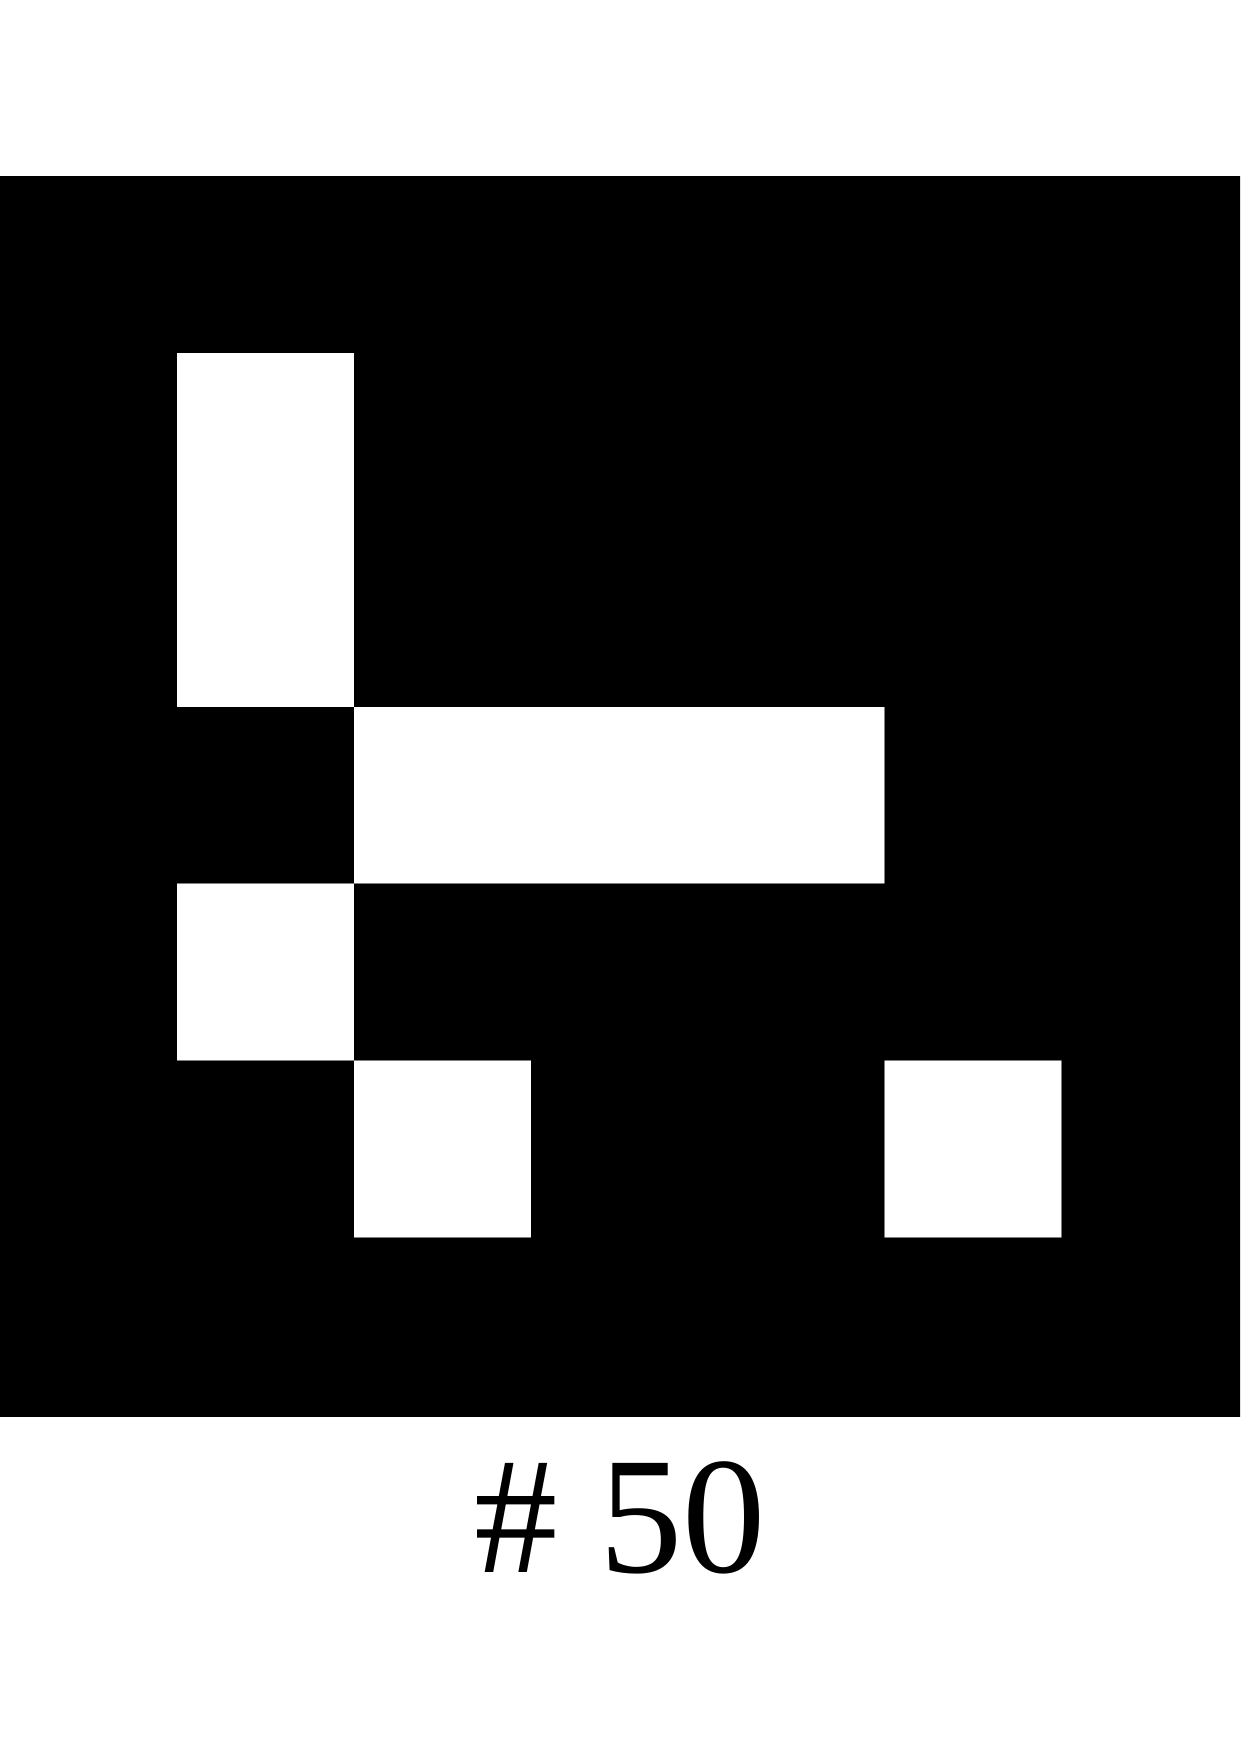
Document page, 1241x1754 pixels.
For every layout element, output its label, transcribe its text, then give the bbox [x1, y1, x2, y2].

text # 50 [118, 1417, 1122, 1608]
picture [0, 176, 1241, 1417]
